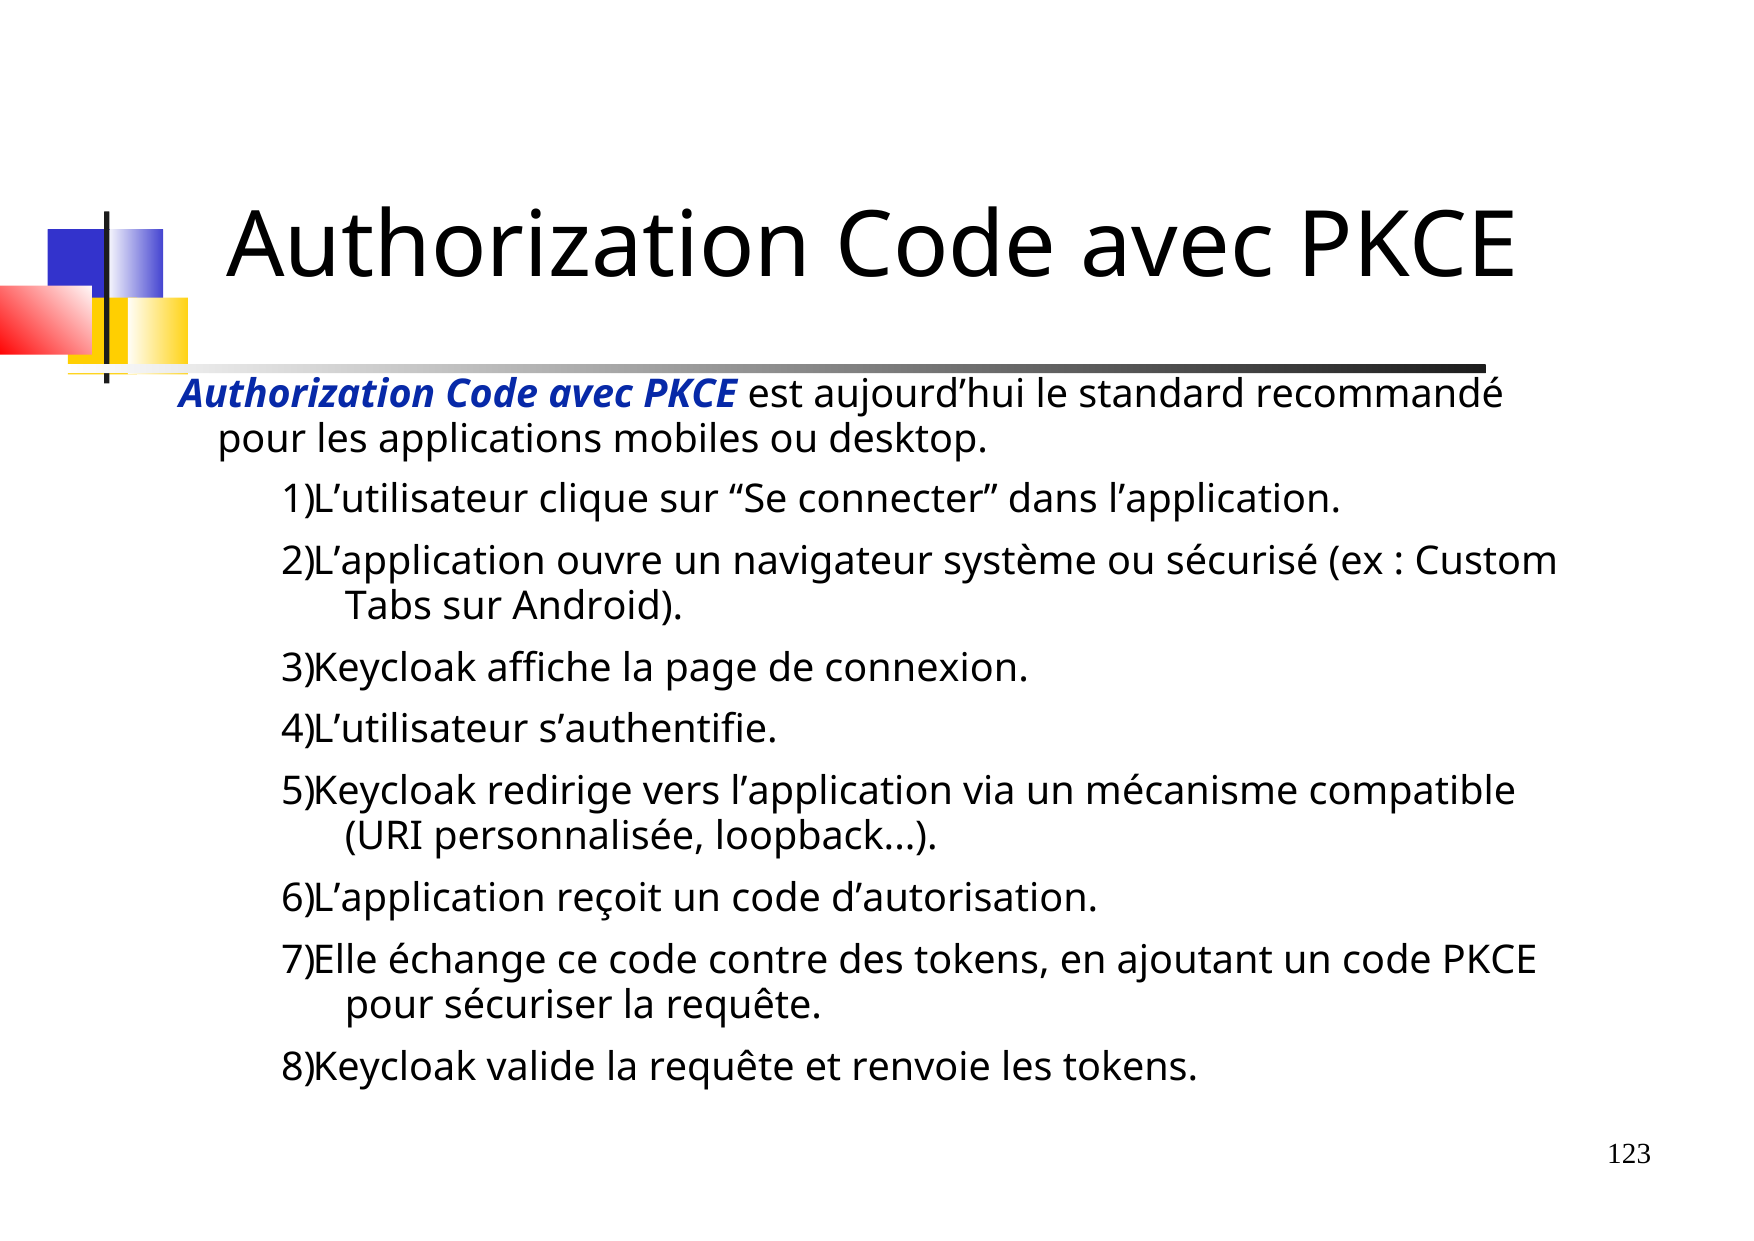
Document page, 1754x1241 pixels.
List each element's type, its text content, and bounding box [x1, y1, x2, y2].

title Authorization Code avec PKCE [179, 139, 1567, 351]
list Authorization Code avec PKCE est aujourd’hui le standard recommandé pour les applications mobiles ou desktop. L’utilisateur clique sur “Se connecter” dans l’application. L’application ouvre un navigateur système ou sécurisé (ex : Custom Tabs sur Android). Keycloak affiche la page de connexion. L’utilisateur s’authentifie. Keycloak redirige vers l’application via un mécanisme compatible (URI personnalisée, loopback...). L’application reçoit un code d’autorisation. Elle échange ce code contre des tokens, en ajoutant un code PKCE pour sécuriser la requête. Keycloak valide la requête et renvoie les tokens. [179, 371, 1567, 1091]
